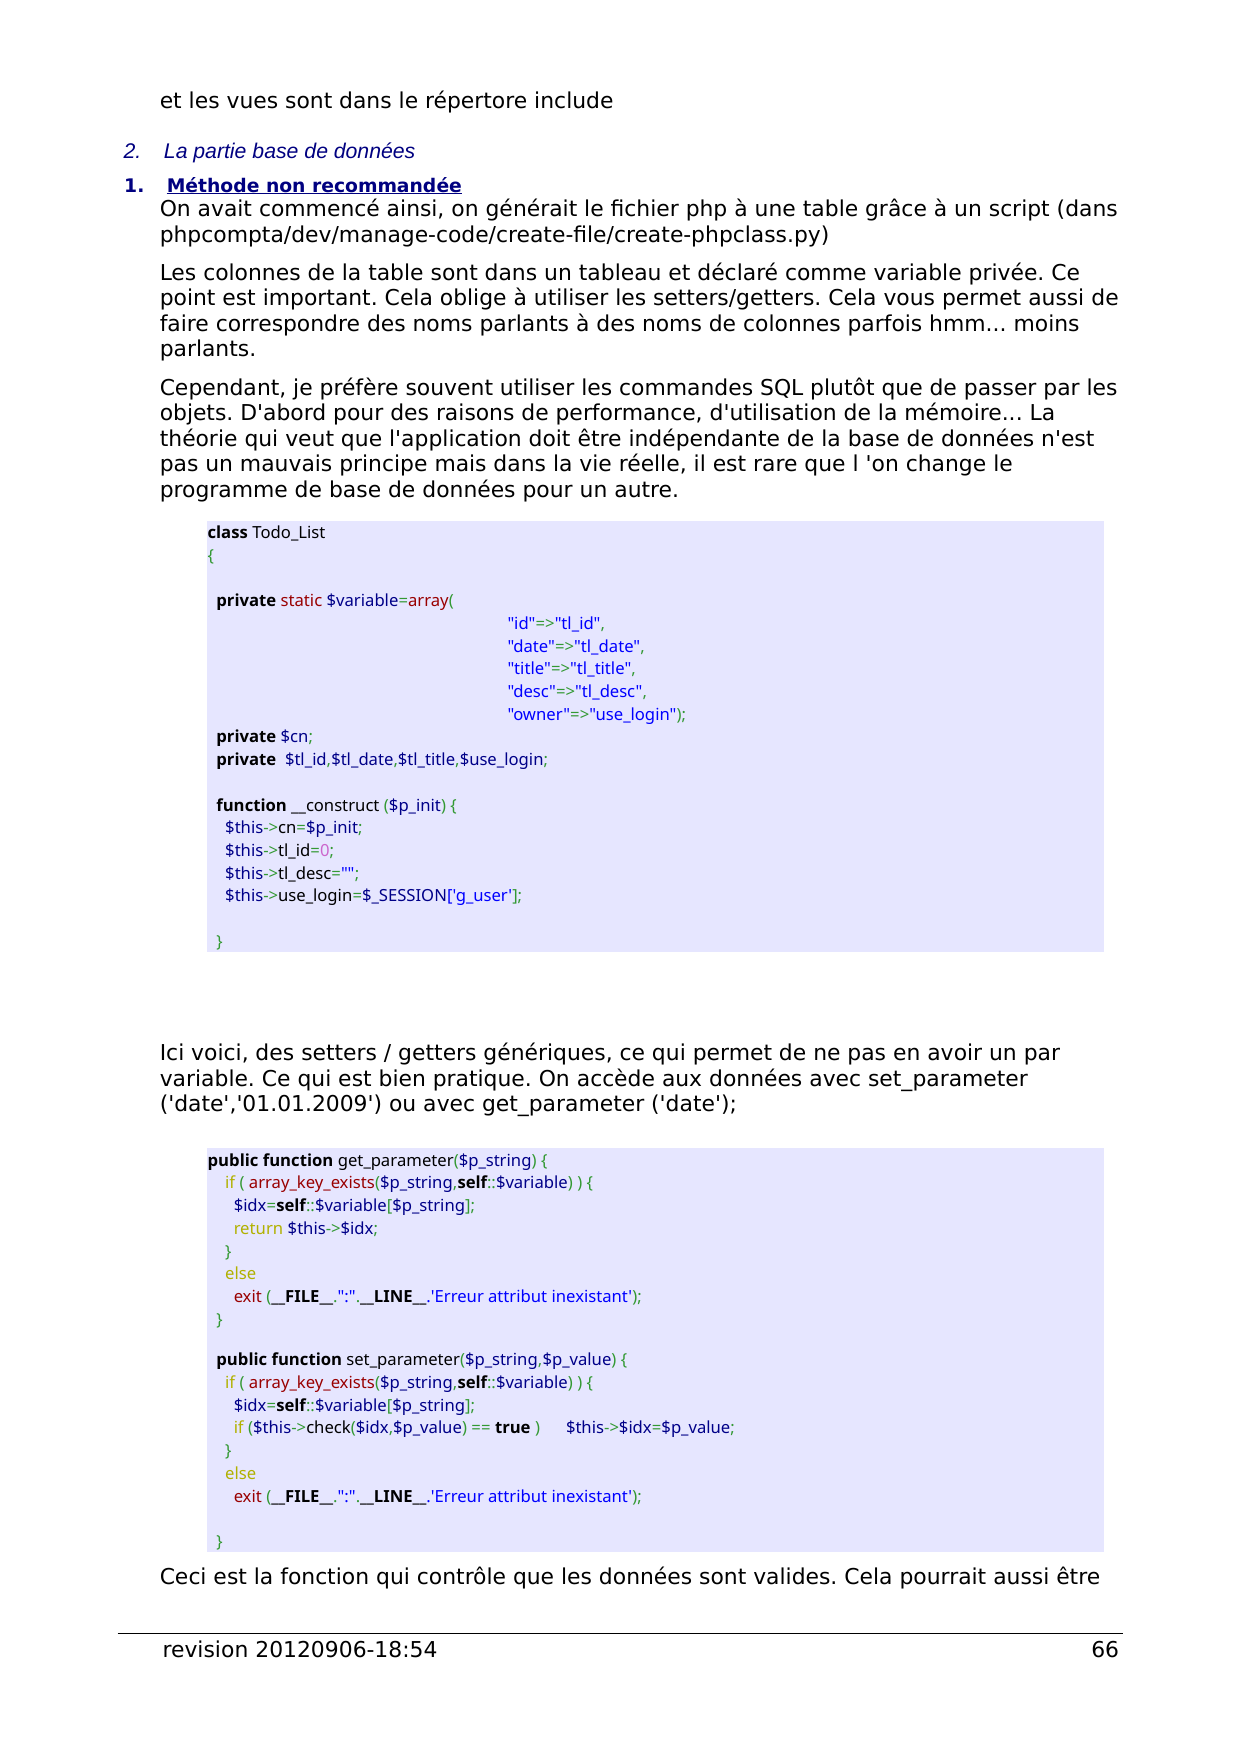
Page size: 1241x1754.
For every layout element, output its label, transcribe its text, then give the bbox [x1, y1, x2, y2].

text Les colonnes de la table sont dans un tableau et déclaré comme variable privée. Ce point est important. Cela oblige à utiliser les setters/getters. Cela vous permet aussi de faire correspondre des noms parlants à des noms de colonnes parfois hmm... moins parlants. [159, 260, 1123, 362]
text On avait commencé ainsi, on générait le fichier php à une table grâce à un script (dans phpcompta/dev/manage-code/create-file/create-phpclass.py) [159, 196, 1123, 247]
text Ici voici, des setters / getters génériques, ce qui permet de ne pas en avoir un par variable. Ce qui est bien pratique. On accède aux données avec set_parameter ('date','01.01.2009') ou avec get_parameter ('date'); [159, 1040, 1123, 1117]
text Cependant, je préfère souvent utiliser les commandes SQL plutôt que de passer par les objets. D'abord pour des raisons de performance, d'utilisation de la mémoire... La théorie qui veut que l'application doit être indépendante de la base de données n'est pas un mauvais principe mais dans la vie réelle, il est rare que l 'on change le programme de base de données pour un autre. [159, 374, 1123, 502]
text et les vues sont dans le répertore include [159, 88, 1123, 114]
text class Todo_List { private static $variable=array( "id"=>"tl_id", "date"=>"tl_date", "title"=>"tl_title", "desc"=>"tl_desc", "owner"=>"use_login"); private $cn; private $tl_id,$tl_date,$tl_title,$use_login; function __construct ($p_init) { $this->cn=$p_init; $this->tl_id=0; $this->tl_desc=""; $this->use_login=$_SESSION['g_user']; } [207, 521, 1104, 952]
text Ceci est la fonction qui contrôle que les données sont valides. Cela pourrait aussi être [159, 1564, 1123, 1590]
text public function set_parameter($p_string,$p_value) { if ( array_key_exists($p_string,self::$variable) ) { $idx=self::$variable[$p_string]; if ($this->check($idx,$p_value) == true ) $this->$idx=$p_value; } else exit (__FILE__.":".__LINE__.'Erreur attribut inexistant'); } [207, 1348, 1104, 1552]
text public function get_parameter($p_string) { if ( array_key_exists($p_string,self::$variable) ) { $idx=self::$variable[$p_string]; return $this->$idx; } else exit (__FILE__.":".__LINE__.'Erreur attribut inexistant'); } [207, 1148, 1104, 1330]
subtitle La partie base de données [117, 138, 1123, 163]
subtitle Méthode non recommandée [117, 174, 1123, 196]
